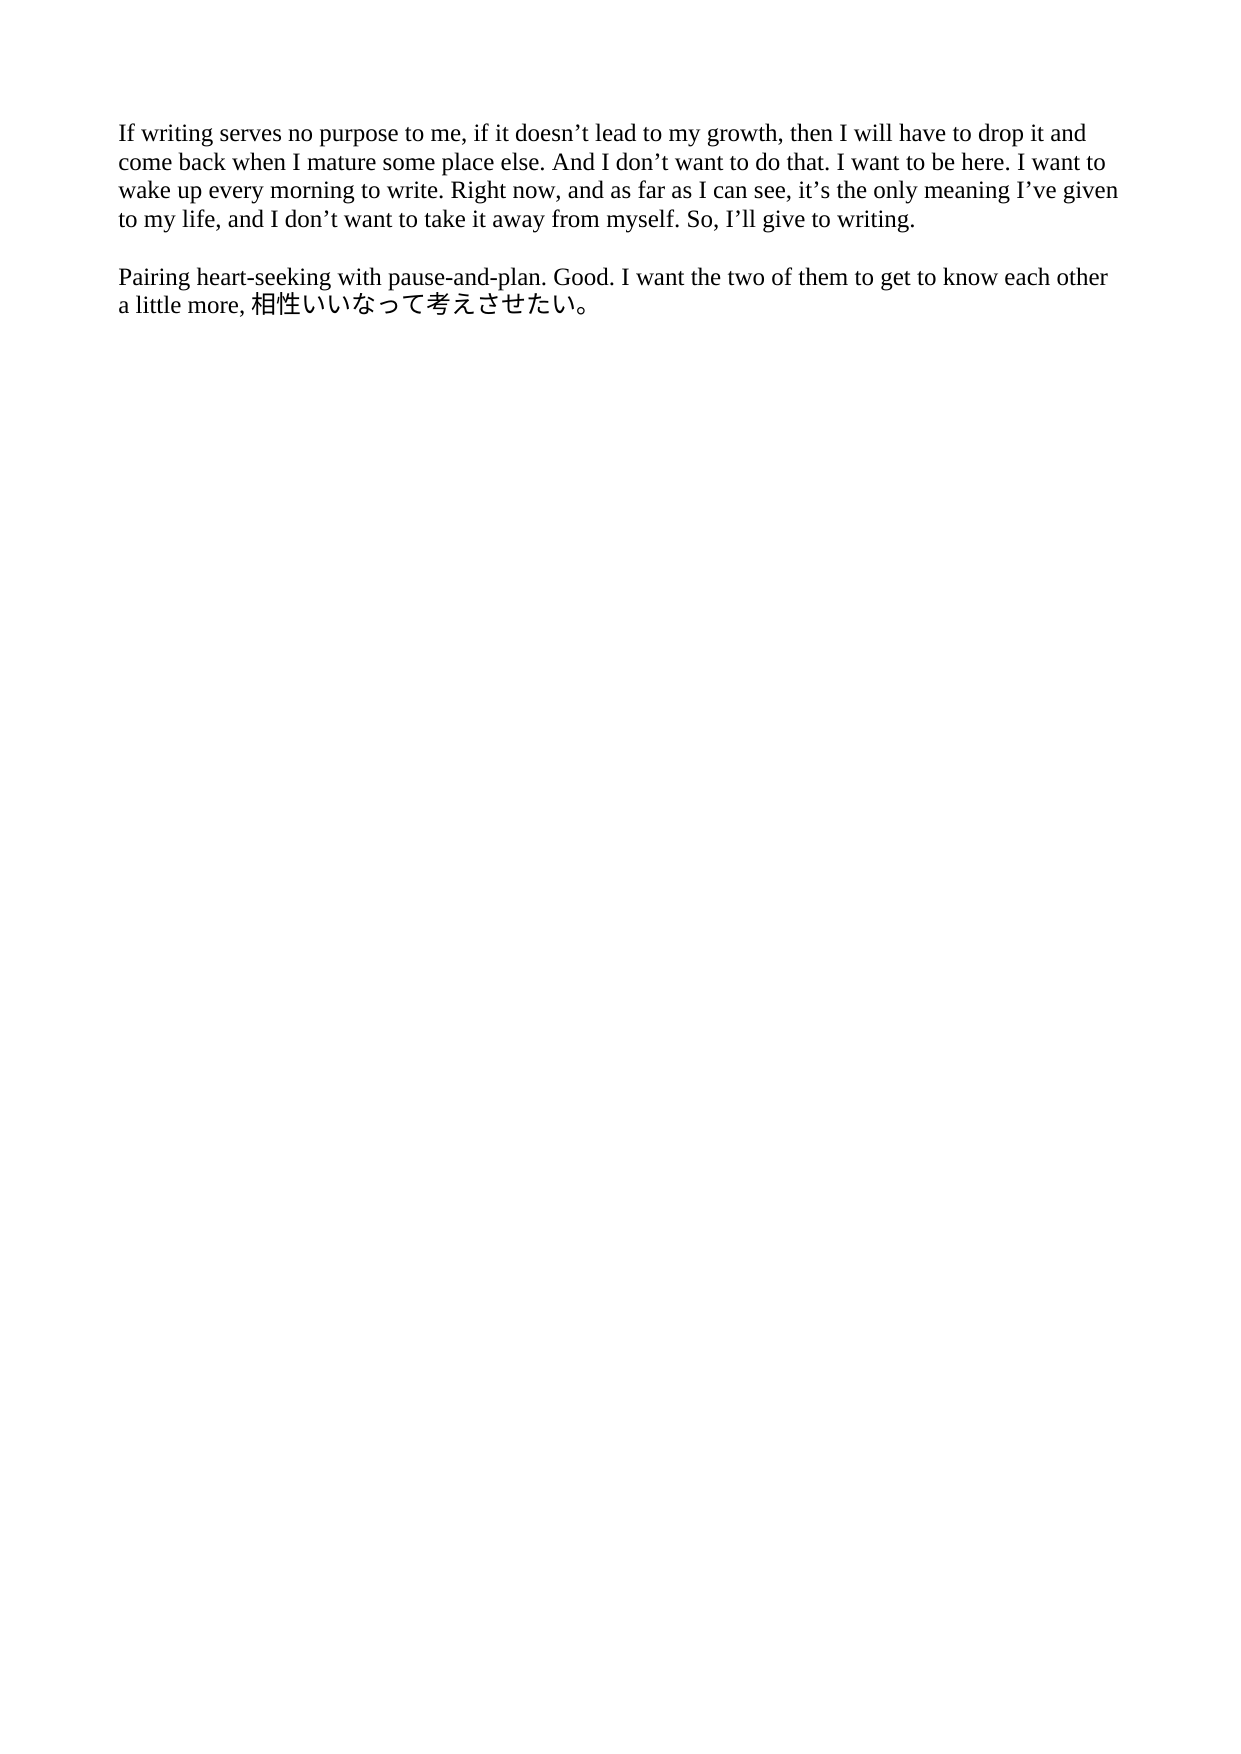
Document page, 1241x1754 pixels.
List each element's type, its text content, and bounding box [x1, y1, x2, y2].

text Pairing heart-seeking with pause-and-plan. Good. I want the two of them to get to know each other a little more, 相性いいなって考えさせたい。 [118, 262, 1122, 320]
text If writing serves no purpose to me, if it doesn’t lead to my growth, then I will have to drop it and come back when I mature some place else. And I don’t want to do that. I want to be here. I want to wake up every morning to write. Right now, and as far as I can see, it’s the only meaning I’ve given to my life, and I don’t want to take it away from myself. So, I’ll give to writing. [118, 118, 1122, 233]
